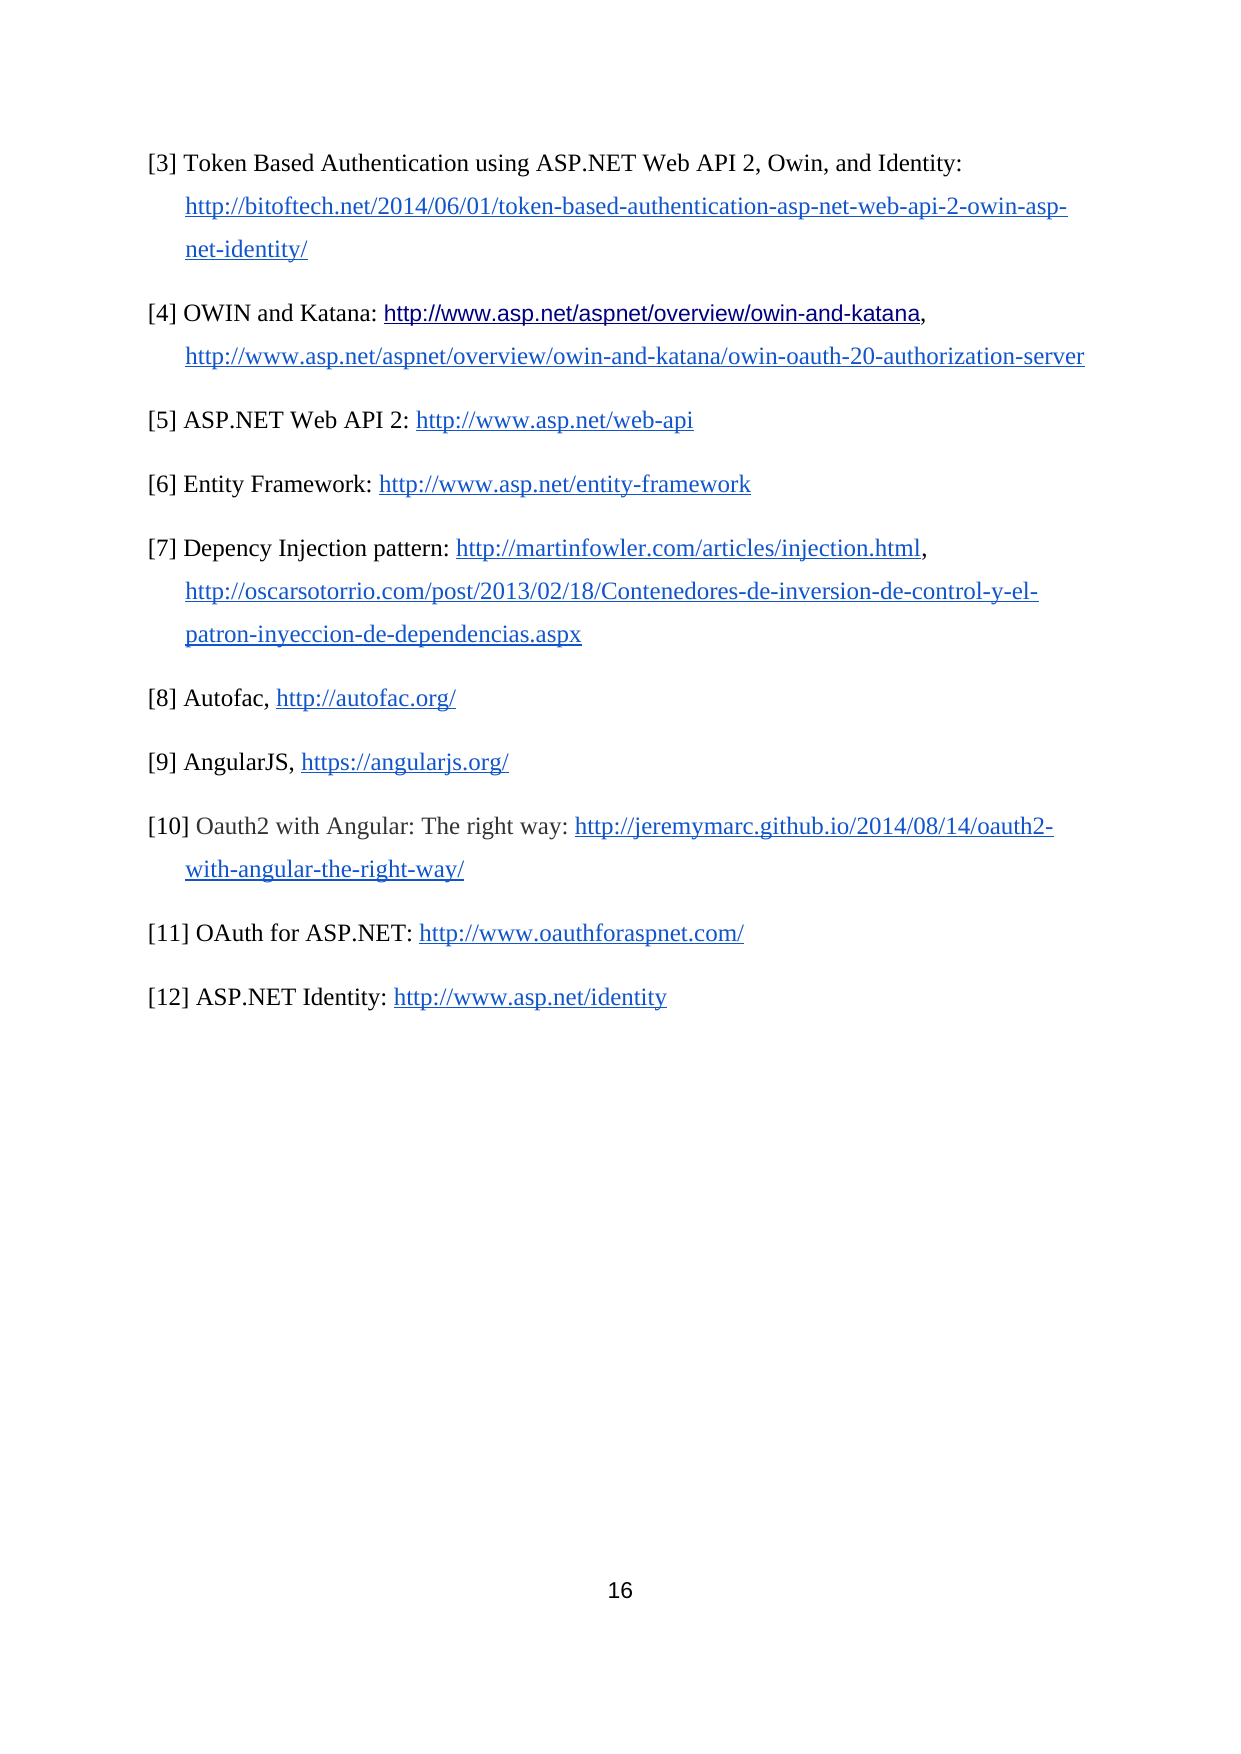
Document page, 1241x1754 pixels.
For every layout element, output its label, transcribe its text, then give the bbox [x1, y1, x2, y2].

text [10] Oauth2 with Angular: The right way: http://jeremymarc.github.io/2014/08/14/oauth2-with-angular-the-right-way/ [148, 811, 1093, 883]
text [11] OAuth for ASP.NET: http://www.oauthforaspnet.com/ [148, 918, 1093, 947]
text [6] Entity Framework: http://www.asp.net/entity-framework [148, 469, 1093, 498]
text [8] Autofac, http://autofac.org/ [148, 683, 1093, 712]
text [9] AngularJS, https://angularjs.org/ [148, 747, 1093, 776]
text [5] ASP.NET Web API 2: http://www.asp.net/web-api [148, 405, 1093, 434]
text [12] ASP.NET Identity: http://www.asp.net/identity [148, 982, 1093, 1011]
text [7] Depency Injection pattern: http://martinfowler.com/articles/injection.html, http://oscarsotorrio.com/post/2013/02/18/Contenedores-de-inversion-de-control-y-el-patron-inyeccion-de-dependencias.aspx [148, 533, 1093, 648]
text [3] Token Based Authentication using ASP.NET Web API 2, Owin, and Identity: http://bitoftech.net/2014/06/01/token-based-authentication-asp-net-web-api-2-owin-asp-net-identity/ [148, 148, 1093, 263]
text [4] OWIN and Katana: http://www.asp.net/aspnet/overview/owin-and-katana, http://www.asp.net/aspnet/overview/owin-and-katana/owin-oauth-20-authorization-server [148, 298, 1093, 370]
